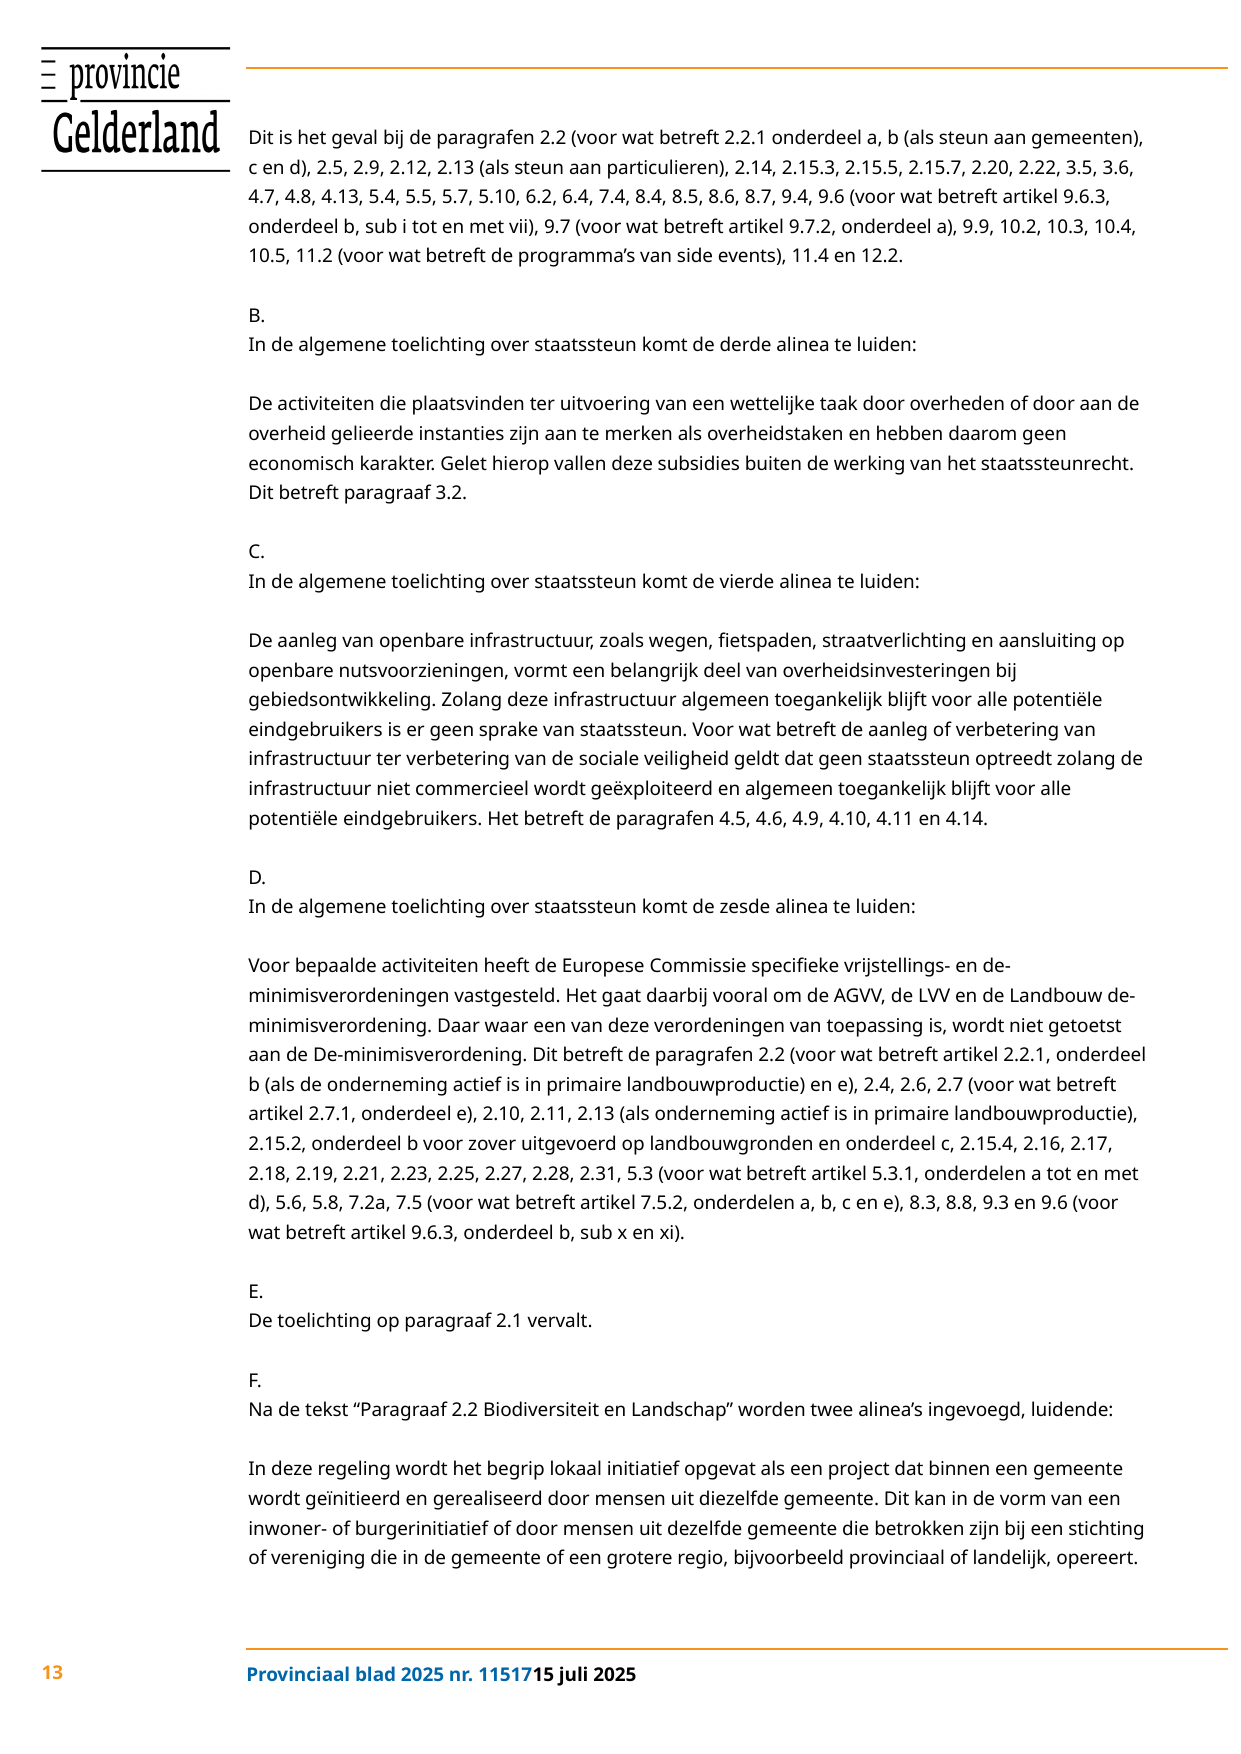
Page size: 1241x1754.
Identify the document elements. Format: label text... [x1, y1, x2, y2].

text De aanleg van openbare infrastructuur, zoals wegen, fietspaden, straatverlichting en aansluiting op openbare nutsvoorzieningen, vormt een belangrijk deel van overheidsinvesteringen bij gebiedsontwikkeling. Zolang deze infrastructuur algemeen toegankelijk blijft voor alle potentiële eindgebruikers is er geen sprake van staatssteun. Voor wat betreft de aanleg of verbetering van infrastructuur ter verbetering van de sociale veiligheid geldt dat geen staatssteun optreedt zolang de infrastructuur niet commercieel wordt geëxploiteerd en algemeen toegankelijk blijft voor alle potentiële eindgebruikers. Het betreft de paragrafen 4.5, 4.6, 4.9, 4.10, 4.11 en 4.14. [248, 627, 1152, 831]
text C. [248, 538, 1152, 564]
text De activiteiten die plaatsvinden ter uitvoering van een wettelijke taak door overheden of door aan de overheid gelieerde instanties zijn aan te merken als overheidstaken en hebben daarom geen economisch karakter. Gelet hierop vallen deze subsidies buiten de werking van het staatssteunrecht. Dit betreft paragraaf 3.2. [248, 391, 1152, 505]
text Na de tekst “Paragraaf 2.2 Biodiversiteit en Landschap” worden twee alinea’s ingevoegd, luidende: [248, 1396, 1152, 1422]
text E. [248, 1278, 1152, 1304]
text Voor bepaalde activiteiten heeft de Europese Commissie specifieke vrijstellings- en de-minimisverordeningen vastgesteld. Het gaat daarbij vooral om de AGVV, de LVV en de Landbouw de-minimisverordening. Daar waar een van deze verordeningen van toepassing is, wordt niet getoetst aan de De-minimisverordening. Dit betreft de paragrafen 2.2 (voor wat betreft artikel 2.2.1, onderdeel b (als de onderneming actief is in primaire landbouwproductie) en e), 2.4, 2.6, 2.7 (voor wat betreft artikel 2.7.1, onderdeel e), 2.10, 2.11, 2.13 (als onderneming actief is in primaire landbouwproductie), 2.15.2, onderdeel b voor zover uitgevoerd op landbouwgronden en onderdeel c, 2.15.4, 2.16, 2.17, 2.18, 2.19, 2.21, 2.23, 2.25, 2.27, 2.28, 2.31, 5.3 (voor wat betreft artikel 5.3.1, onderdelen a tot en met d), 5.6, 5.8, 7.2a, 7.5 (voor wat betreft artikel 7.5.2, onderdelen a, b, c en e), 8.3, 8.8, 9.3 en 9.6 (voor wat betreft artikel 9.6.3, onderdeel b, sub x en xi). [248, 953, 1152, 1245]
text F. [248, 1367, 1152, 1393]
text Dit is het geval bij de paragrafen 2.2 (voor wat betreft 2.2.1 onderdeel a, b (als steun aan gemeenten), c en d), 2.5, 2.9, 2.12, 2.13 (als steun aan particulieren), 2.14, 2.15.3, 2.15.5, 2.15.7, 2.20, 2.22, 3.5, 3.6, 4.7, 4.8, 4.13, 5.4, 5.5, 5.7, 5.10, 6.2, 6.4, 7.4, 8.4, 8.5, 8.6, 8.7, 9.4, 9.6 (voor wat betreft artikel 9.6.3, onderdeel b, sub i tot en met vii), 9.7 (voor wat betreft artikel 9.7.2, onderdeel a), 9.9, 10.2, 10.3, 10.4, 10.5, 11.2 (voor wat betreft de programma’s van side events), 11.4 en 12.2. [248, 124, 1152, 268]
text In de algemene toelichting over staatssteun komt de zesde alinea te luiden: [248, 893, 1152, 919]
text B. [248, 302, 1152, 328]
text In de algemene toelichting over staatssteun komt de vierde alinea te luiden: [248, 568, 1152, 594]
picture [41, 47, 231, 172]
text De toelichting op paragraaf 2.1 vervalt. [248, 1308, 1152, 1333]
text In de algemene toelichting over staatssteun komt de derde alinea te luiden: [248, 331, 1152, 357]
text D. [248, 864, 1152, 890]
text In deze regeling wordt het begrip lokaal initiatief opgevat als een project dat binnen een gemeente wordt geïnitieerd en gerealiseerd door mensen uit diezelfde gemeente. Dit kan in de vorm van een inwoner- of burgerinitiatief of door mensen uit dezelfde gemeente die betrokken zijn bij een stichting of vereniging die in de gemeente of een grotere regio, bijvoorbeeld provinciaal of landelijk, opereert. [248, 1456, 1152, 1570]
